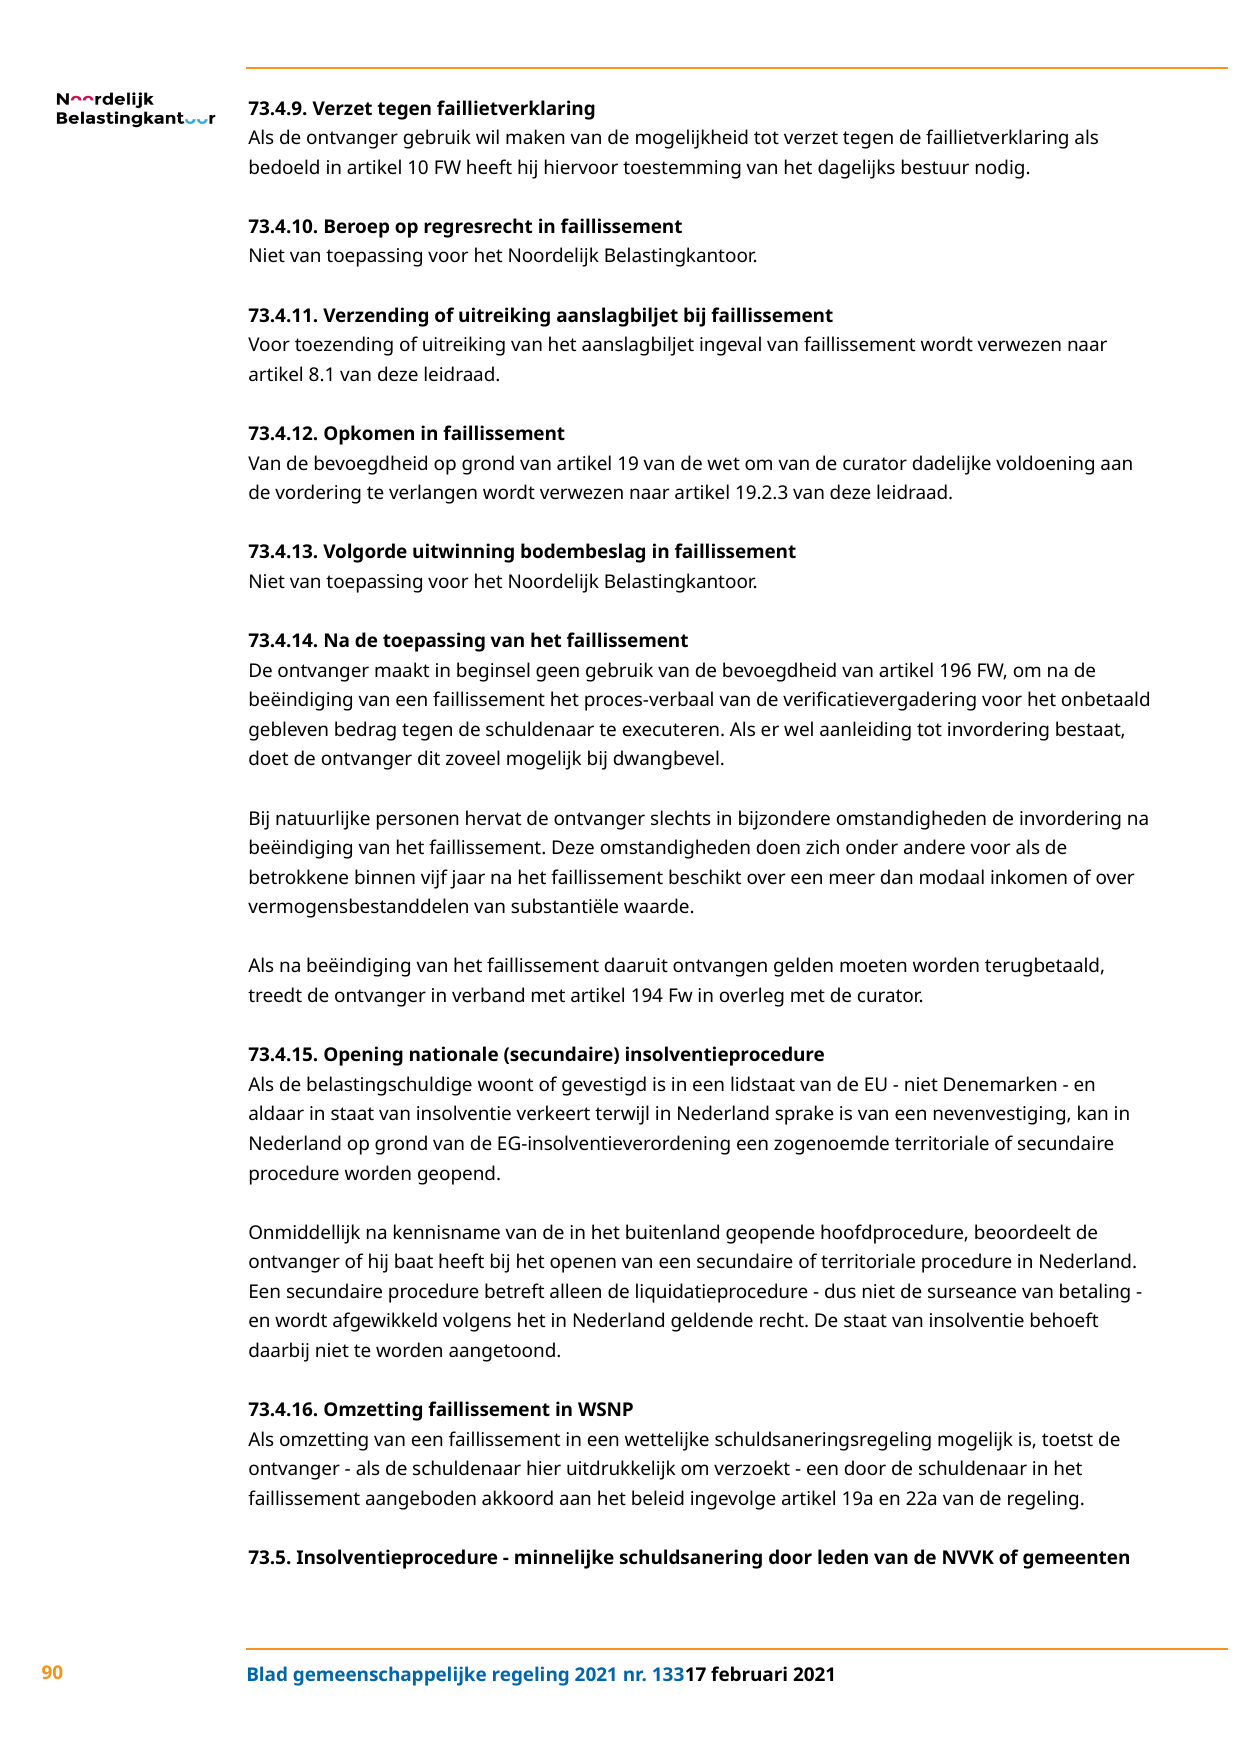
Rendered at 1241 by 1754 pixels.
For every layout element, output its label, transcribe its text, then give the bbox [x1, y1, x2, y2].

text Als omzetting van een faillissement in een wettelijke schuldsaneringsregeling mogelijk is, toetst de ontvanger - als de schuldenaar hier uitdrukkelijk om verzoekt - een door de schuldenaar in het faillissement aangeboden akkoord aan het beleid ingevolge artikel 19a en 22a van de regeling. [248, 1426, 1152, 1511]
text Als de ontvanger gebruik wil maken van de mogelijkheid tot verzet tegen de faillietverklaring als bedoeld in artikel 10 FW heeft hij hiervoor toestemming van het dagelijks bestuur nodig. [248, 124, 1152, 180]
picture [41, 47, 231, 172]
text 73.4.13. Volgorde uitwinning bodembeslag in faillissement [248, 538, 1152, 564]
text Als de belastingschuldige woont of gevestigd is in een lidstaat van de EU - niet Denemarken - en aldaar in staat van insolventie verkeert terwijl in Nederland sprake is van een nevenvestiging, kan in Nederland op grond van de EG-insolventieverordening een zogenoemde territoriale of secundaire procedure worden geopend. [248, 1071, 1152, 1186]
text Bij natuurlijke personen hervat de ontvanger slechts in bijzondere omstandigheden de invordering na beëindiging van het faillissement. Deze omstandigheden doen zich onder andere voor als de betrokkene binnen vijf jaar na het faillissement beschikt over een meer dan modaal inkomen of over vermogensbestanddelen van substantiële waarde. [248, 805, 1152, 919]
text 73.4.16. Omzetting faillissement in WSNP [248, 1396, 1152, 1422]
text 73.4.14. Na de toepassing van het faillissement [248, 627, 1152, 653]
text 73.4.9. Verzet tegen faillietverklaring [248, 95, 1152, 121]
text Van de bevoegdheid op grond van artikel 19 van de wet om van de curator dadelijke voldoening aan de vordering te verlangen wordt verwezen naar artikel 19.2.3 van deze leidraad. [248, 450, 1152, 505]
text De ontvanger maakt in beginsel geen gebruik van de bevoegdheid van artikel 196 FW, om na de beëindiging van een faillissement het proces-verbaal van de verificatievergadering voor het onbetaald gebleven bedrag tegen de schuldenaar te executeren. Als er wel aanleiding tot invordering bestaat, doet de ontvanger dit zoveel mogelijk bij dwangbevel. [248, 657, 1152, 771]
text 73.5. Insolventieprocedure - minnelijke schuldsanering door leden van de NVVK of gemeenten [248, 1544, 1152, 1570]
text Niet van toepassing voor het Noordelijk Belastingkantoor. [248, 243, 1152, 268]
text 73.4.10. Beroep op regresrecht in faillissement [248, 213, 1152, 239]
text 73.4.12. Opkomen in faillissement [248, 420, 1152, 446]
text Als na beëindiging van het faillissement daaruit ontvangen gelden moeten worden terugbetaald, treedt de ontvanger in verband met artikel 194 Fw in overleg met de curator. [248, 953, 1152, 1008]
text Voor toezending of uitreiking van het aanslagbiljet ingeval van faillissement wordt verwezen naar artikel 8.1 van deze leidraad. [248, 331, 1152, 387]
text Onmiddellijk na kennisname van de in het buitenland geopende hoofdprocedure, beoordeelt de ontvanger of hij baat heeft bij het openen van een secundaire of territoriale procedure in Nederland. Een secundaire procedure betreft alleen de liquidatieprocedure - dus niet de surseance van betaling - en wordt afgewikkeld volgens het in Nederland geldende recht. De staat van insolventie behoeft daarbij niet te worden aangetoond. [248, 1219, 1152, 1363]
text 73.4.15. Opening nationale (secundaire) insolventieprocedure [248, 1041, 1152, 1067]
text Niet van toepassing voor het Noordelijk Belastingkantoor. [248, 568, 1152, 594]
text 73.4.11. Verzending of uitreiking aanslagbiljet bij faillissement [248, 302, 1152, 328]
